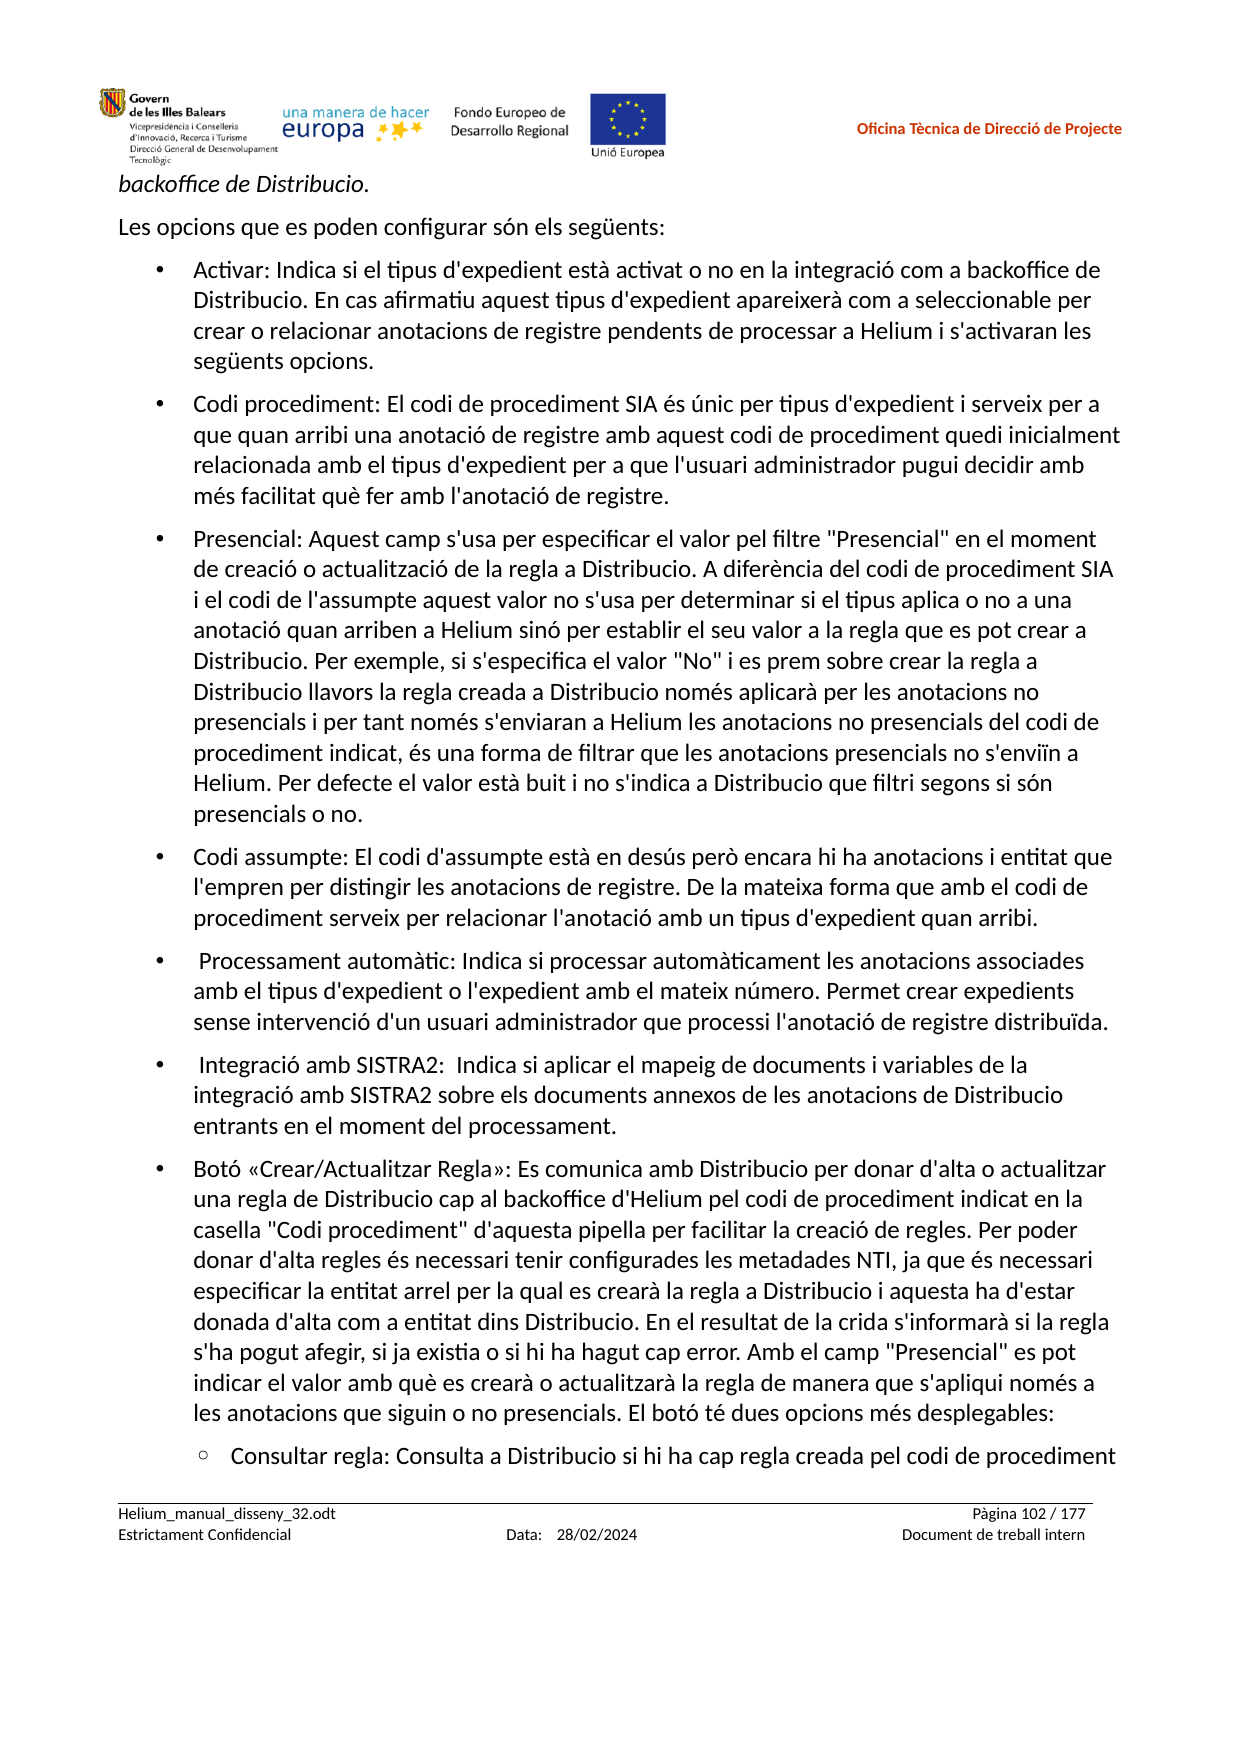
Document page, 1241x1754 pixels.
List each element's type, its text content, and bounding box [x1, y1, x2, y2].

list Consultar regla: Consulta a Distribucio si hi ha cap regla creada pel codi de procediment [193, 1440, 1122, 1471]
text backoffice de Distribucio. [118, 168, 1122, 198]
list Presencial: Aquest camp s'usa per especificar el valor pel filtre "Presencial" en el moment de creació o actualització de la regla a Distribucio. A diferència del codi de procediment SIA i el codi de l'assumpte aquest valor no s'usa per determinar si el tipus aplica o no a una anotació quan arriben a Helium sinó per establir el seu valor a la regla que es pot crear a Distribucio. Per exemple, si s'especifica el valor "No" i es prem sobre crear la regla a Distribucio llavors la regla creada a Distribucio només aplicarà per les anotacions no presencials i per tant només s'enviaran a Helium les anotacions no presencials del codi de procediment indicat, és una forma de filtrar que les anotacions presencials no s'enviïn a Helium. Per defecte el valor està buit i no s'indica a Distribucio que filtri segons si són presencials o no. [156, 523, 1122, 828]
list Codi procediment: El codi de procediment SIA és únic per tipus d'expedient i serveix per a que quan arribi una anotació de registre amb aquest codi de procediment quedi inicialment relacionada amb el tipus d'expedient per a que l'usuari administrador pugui decidir amb més facilitat què fer amb l'anotació de registre. [156, 388, 1122, 511]
list Activar: Indica si el tipus d'expedient està activat o no en la integració com a backoffice de Distribucio. En cas afirmatiu aquest tipus d'expedient apareixerà com a seleccionable per crear o relacionar anotacions de registre pendents de processar a Helium i s'activaran les següents opcions. [156, 254, 1122, 376]
list Integració amb SISTRA2: Indica si aplicar el mapeig de documents i variables de la integració amb SISTRA2 sobre els documents annexos de les anotacions de Distribucio entrants en el moment del processament. [156, 1049, 1122, 1141]
picture [99, 87, 668, 166]
text Les opcions que es poden configurar són els següents: [118, 211, 1122, 241]
list Codi assumpte: El codi d'assumpte està en desús però encara hi ha anotacions i entitat que l'empren per distingir les anotacions de registre. De la mateixa forma que amb el codi de procediment serveix per relacionar l'anotació amb un tipus d'expedient quan arribi. [156, 841, 1122, 932]
list Processament automàtic: Indica si processar automàticament les anotacions associades amb el tipus d'expedient o l'expedient amb el mateix número. Permet crear expedients sense intervenció d'un usuari administrador que processi l'anotació de registre distribuïda. [156, 945, 1122, 1036]
list Botó «Crear/Actualitzar Regla»: Es comunica amb Distribucio per donar d'alta o actualitzar una regla de Distribucio cap al backoffice d'Helium pel codi de procediment indicat en la casella "Codi procediment" d'aquesta pipella per facilitar la creació de regles. Per poder donar d'alta regles és necessari tenir configurades les metadades NTI, ja que és necessari especificar la entitat arrel per la qual es crearà la regla a Distribucio i aquesta ha d'estar donada d'alta com a entitat dins Distribucio. En el resultat de la crida s'informarà si la regla s'ha pogut afegir, si ja existia o si hi ha hagut cap error. Amb el camp "Presencial" es pot indicar el valor amb què es crearà o actualitzarà la regla de manera que s'apliqui només a les anotacions que siguin o no presencials. El botó té dues opcions més desplegables: [156, 1153, 1122, 1428]
